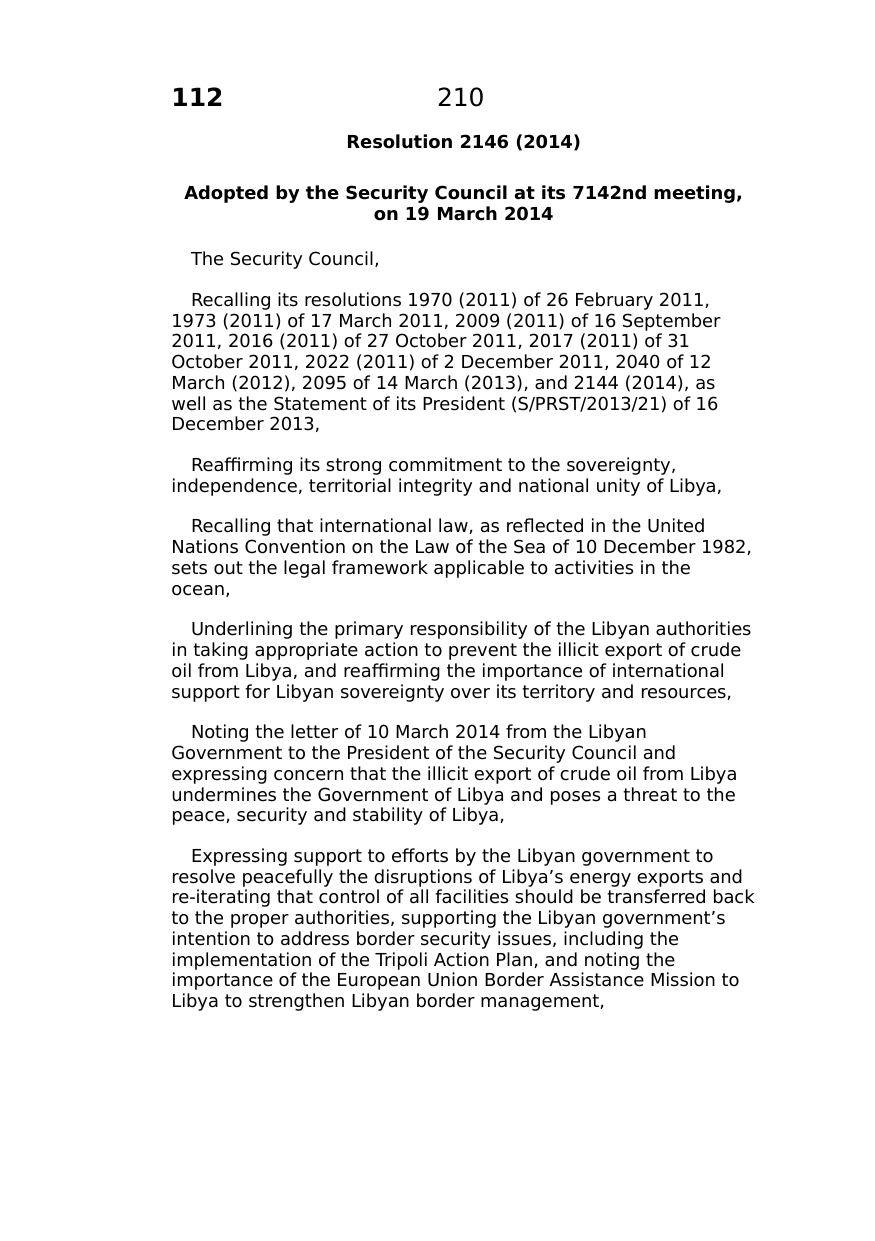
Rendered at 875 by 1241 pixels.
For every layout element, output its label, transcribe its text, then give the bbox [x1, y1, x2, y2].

subtitle Resolution 2146 (2014) [171, 132, 756, 153]
text The Security Council, [171, 249, 756, 270]
subtitle Adopted by the Security Council at its 7142nd meeting, on 19 March 2014 [171, 183, 756, 224]
text Recalling that international law, as reflected in the United Nations Convention on the Law of the Sea of 10 December 1982, sets out the legal framework applicable to activities in the ocean, [171, 516, 756, 599]
text Recalling its resolutions 1970 (2011) of 26 February 2011, 1973 (2011) of 17 March 2011, 2009 (2011) of 16 September 2011, 2016 (2011) of 27 October 2011, 2017 (2011) of 31 October 2011, 2022 (2011) of 2 December 2011, 2040 of 12 March (2012), 2095 of 14 March (2013), and 2144 (2014), as well as the Statement of its President (S/PRST/2013/21) of 16 December 2013, [171, 290, 756, 435]
text Underlining the primary responsibility of the Libyan authorities in taking appropriate action to prevent the illicit export of crude oil from Libya, and reaffirming the importance of international support for Libyan sovereignty over its territory and resources, [171, 619, 756, 702]
text Expressing support to efforts by the Libyan government to resolve peacefully the disruptions of Libya’s energy exports and re-iterating that control of all facilities should be transferred back to the proper authorities, supporting the Libyan government’s intention to address border security issues, including the implementation of the Tripoli Action Plan, and noting the importance of the European Union Border Assistance Mission to Libya to strengthen Libyan border management, [171, 846, 756, 1012]
text Reaffirming its strong commitment to the sovereignty, independence, territorial integrity and national unity of Libya, [171, 455, 756, 496]
text Noting the letter of 10 March 2014 from the Libyan Government to the President of the Security Council and expressing concern that the illicit export of crude oil from Libya undermines the Government of Libya and poses a threat to the peace, security and stability of Libya, [171, 722, 756, 826]
